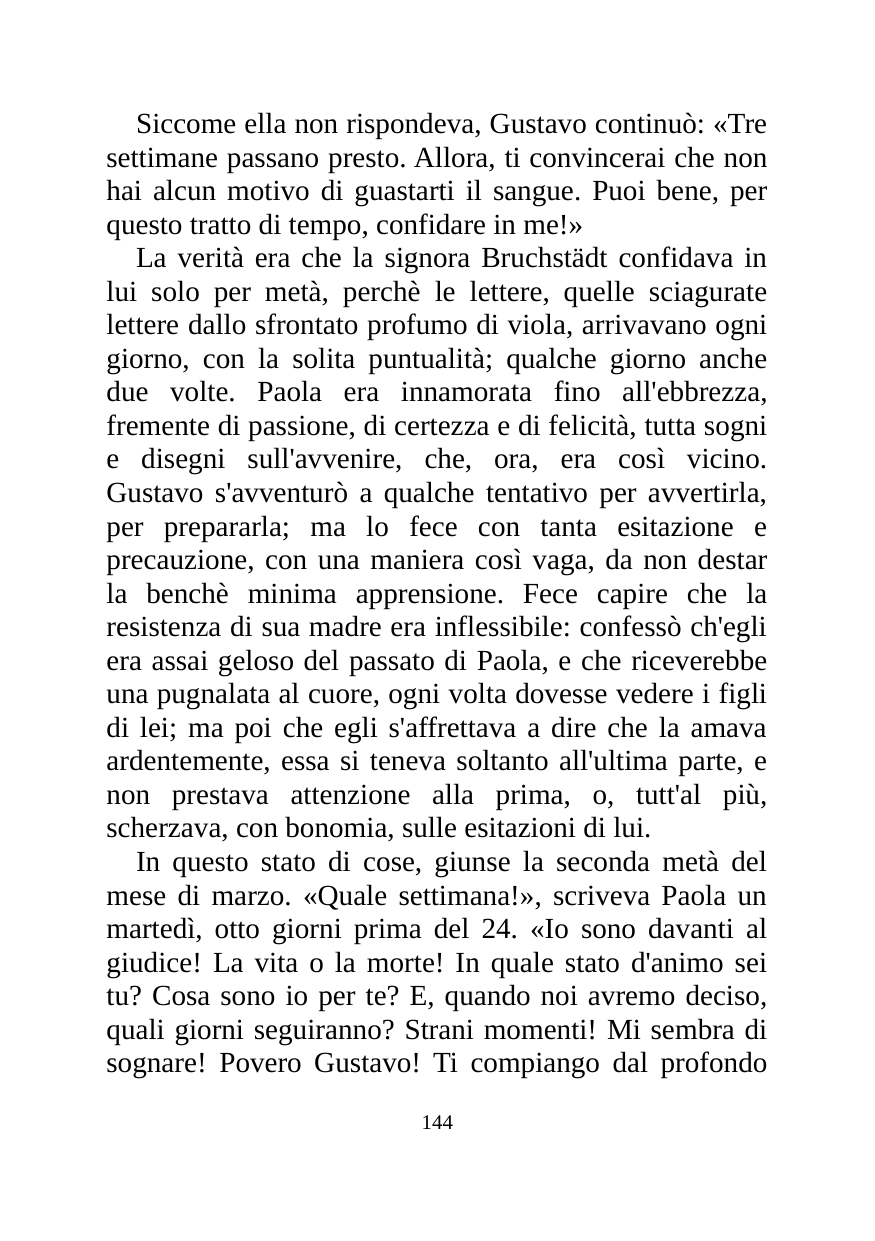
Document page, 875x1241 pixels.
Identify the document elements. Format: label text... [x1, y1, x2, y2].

text Siccome ella non rispondeva, Gustavo continuò: «Tre settimane passano presto. Allora, ti convincerai che non hai alcun motivo di guastarti il sangue. Puoi bene, per questo tratto di tempo, confidare in me!» [106, 106, 768, 240]
text In questo stato di cose, giunse la seconda metà del mese di marzo. «Quale settimana!», scriveva Paola un martedì, otto giorni prima del 24. «Io sono davanti al giudice! La vita o la morte! In quale stato d'animo sei tu? Cosa sono io per te? E, quando noi avremo deciso, quali giorni seguiranno? Strani momenti! Mi sembra di sognare! Povero Gustavo! Ti compiango dal profondo [106, 844, 768, 1079]
text La verità era che la signora Bruchstädt confidava in lui solo per metà, perchè le lettere, quelle sciagurate lettere dallo sfrontato profumo di viola, arrivavano ogni giorno, con la solita puntualità; qualche giorno anche due volte. Paola era innamorata fino all'ebbrezza, fremente di passione, di certezza e di felicità, tutta sogni e disegni sull'avvenire, che, ora, era così vicino. Gustavo s'avventurò a qualche tentativo per avvertirla, per prepararla; ma lo fece con tanta esitazione e precauzione, con una maniera così vaga, da non destar la benchè minima apprensione. Fece capire che la resistenza di sua madre era inflessibile: confessò ch'egli era assai geloso del passato di Paola, e che riceverebbe una pugnalata al cuore, ogni volta dovesse vedere i figli di lei; ma poi che egli s'affrettava a dire che la amava ardentemente, essa si teneva soltanto all'ultima parte, e non prestava attenzione alla prima, o, tutt'al più, scherzava, con bonomia, sulle esitazioni di lui. [106, 240, 768, 844]
